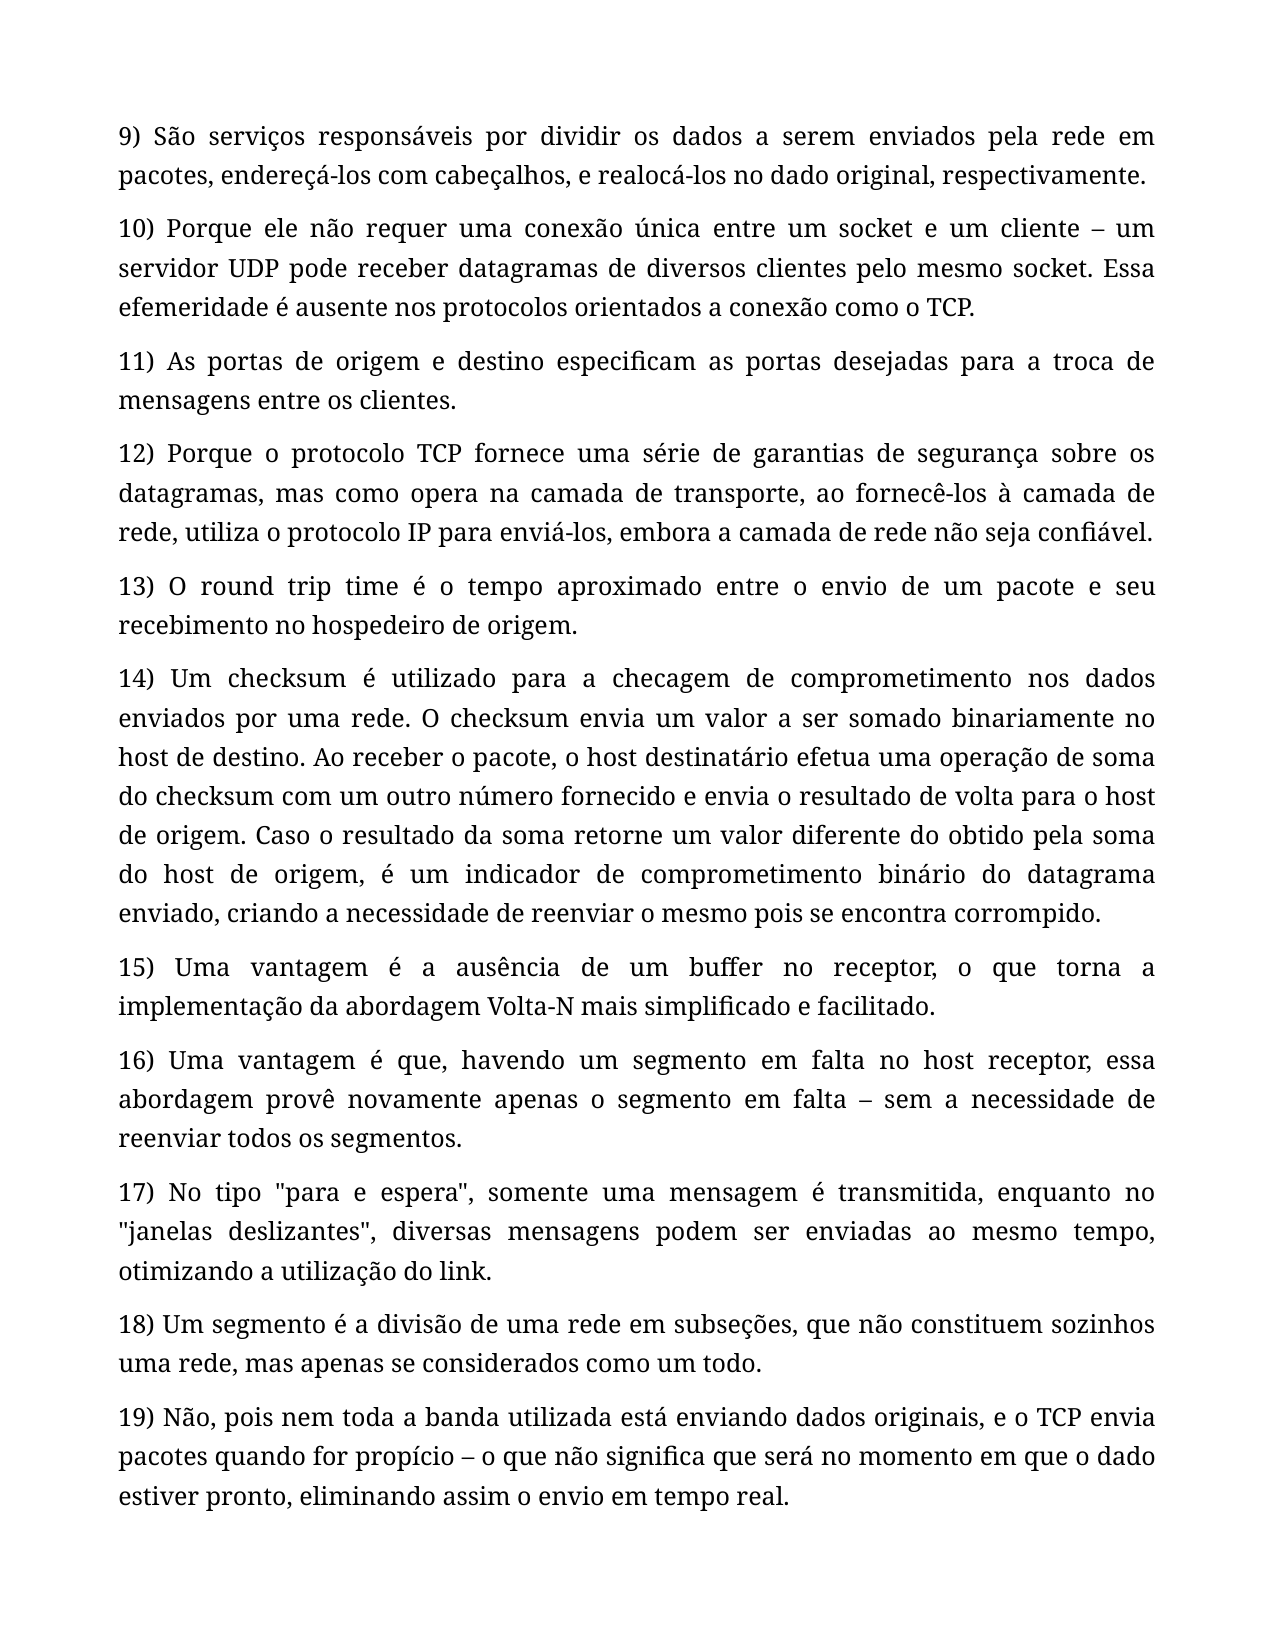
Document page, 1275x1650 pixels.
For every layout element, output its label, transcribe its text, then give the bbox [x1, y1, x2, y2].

text 14) Um checksum é utilizado para a checagem de comprometimento nos dados enviados por uma rede. O checksum envia um valor a ser somado binariamente no host de destino. Ao receber o pacote, o host destinatário efetua uma operação de soma do checksum com um outro número fornecido e envia o resultado de volta para o host de origem. Caso o resultado da soma retorne um valor diferente do obtido pela soma do host de origem, é um indicador de comprometimento binário do datagrama enviado, criando a necessidade de reenviar o mesmo pois se encontra corrompido. [118, 661, 1157, 930]
text 18) Um segmento é a divisão de uma rede em subseções, que não constituem sozinhos uma rede, mas apenas se considerados como um todo. [118, 1307, 1157, 1380]
text 13) O round trip time é o tempo aproximado entre o envio de um pacote e seu recebimento no hospedeiro de origem. [118, 568, 1157, 641]
text 11) As portas de origem e destino especificam as portas desejadas para a troca de mensagens entre os clientes. [118, 343, 1157, 416]
text 10) Porque ele não requer uma conexão única entre um socket e um cliente – um servidor UDP pode receber datagramas de diversos clientes pelo mesmo socket. Essa efemeridade é ausente nos protocolos orientados a conexão como o TCP. [118, 211, 1157, 323]
text 16) Uma vantagem é que, havendo um segmento em falta no host receptor, essa abordagem provê novamente apenas o segmento em falta – sem a necessidade de reenviar todos os segmentos. [118, 1043, 1157, 1155]
text 12) Porque o protocolo TCP fornece uma série de garantias de segurança sobre os datagramas, mas como opera na camada de transporte, ao fornecê-los à camada de rede, utiliza o protocolo IP para enviá-los, embora a camada de rede não seja confiável. [118, 436, 1157, 548]
text 15) Uma vantagem é a ausência de um buffer no receptor, o que torna a implementação da abordagem Volta-N mais simplificado e facilitado. [118, 950, 1157, 1023]
text 17) No tipo "para e espera", somente uma mensagem é transmitida, enquanto no "janelas deslizantes", diversas mensagens podem ser enviadas ao mesmo tempo, otimizando a utilização do link. [118, 1175, 1157, 1287]
text 9) São serviços responsáveis por dividir os dados a serem enviados pela rede em pacotes, endereçá-los com cabeçalhos, e realocá-los no dado original, respectivamente. [118, 118, 1157, 191]
text 19) Não, pois nem toda a banda utilizada está enviando dados originais, e o TCP envia pacotes quando for propício – o que não significa que será no momento em que o dado estiver pronto, eliminando assim o envio em tempo real. [118, 1400, 1157, 1512]
